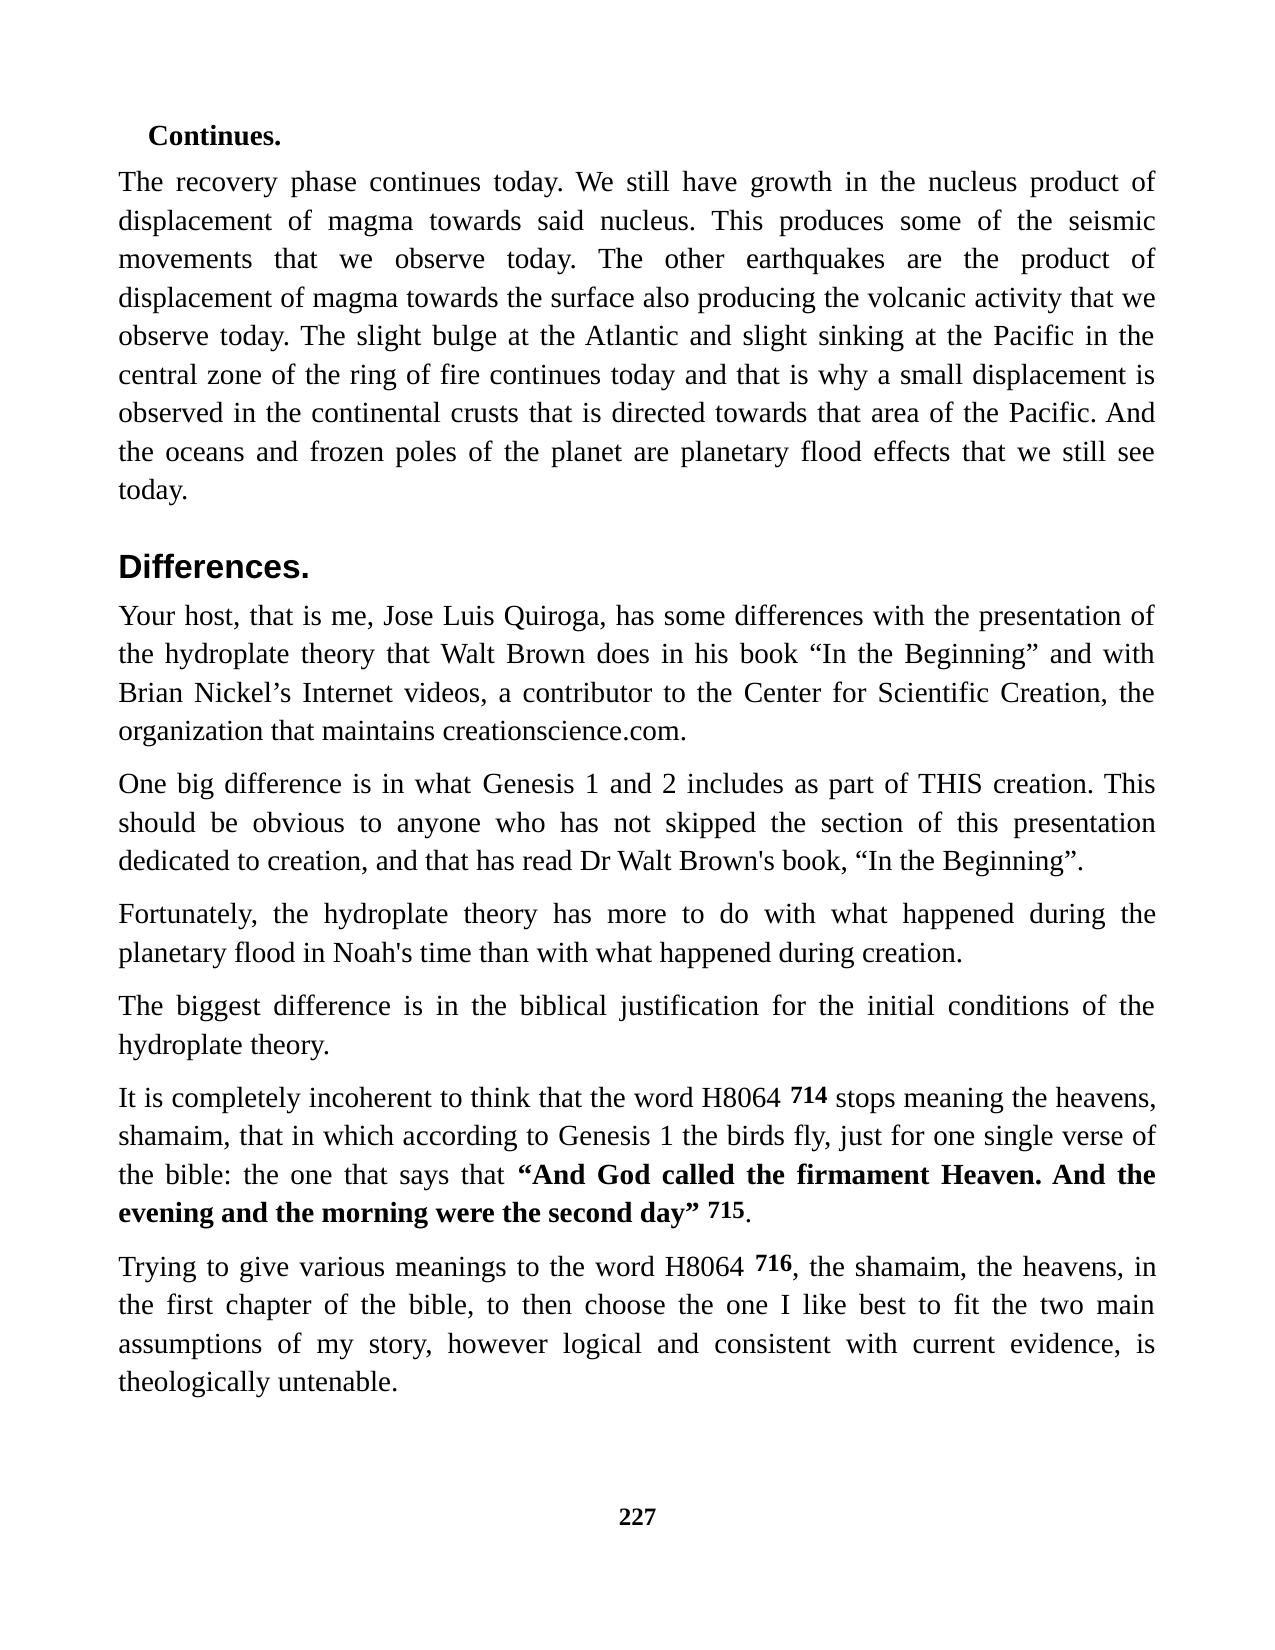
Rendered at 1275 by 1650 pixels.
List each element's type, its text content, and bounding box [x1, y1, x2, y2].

text It is completely incoherent to think that the word H8064 stops meaning the heavens, shamaim, that in which according to Genesis 1 the birds fly, just for one single verse of the bible: the one that says that “And God called the firmament Heaven. And the evening and the morning were the second day” . [118, 1080, 1157, 1229]
text The biggest difference is in the biblical justification for the initial conditions of the hydroplate theory. [118, 988, 1157, 1060]
text Trying to give various meanings to the word H8064 , the shamaim, the heavens, in the first chapter of the bible, to then choose the one I like best to fit the two main assumptions of my story, however logical and consistent with current evidence, is theologically untenable. [118, 1249, 1157, 1398]
text Fortunately, the hydroplate theory has more to do with what happened during the planetary flood in Noah's time than with what happened during creation. [118, 897, 1157, 969]
text Your host, that is me, Jose Luis Quiroga, has some differences with the presentation of the hydroplate theory that Walt Brown does in his book “In the Beginning” and with Brian Nickel’s Internet videos, a contributor to the Center for Scientific Creation, the organization that maintains creationscience.com. [118, 598, 1157, 747]
subtitle Differences. [118, 546, 1157, 585]
text One big difference is in what Genesis 1 and 2 includes as part of THIS creation. This should be obvious to anyone who has not skipped the section of this presentation dedicated to creation, and that has read Dr Walt Brown's book, “In the Beginning”. [118, 766, 1157, 877]
text The recovery phase continues today. We still have growth in the nucleus product of displacement of magma towards said nucleus. This produces some of the seismic movements that we observe today. The other earthquakes are the product of displacement of magma towards the surface also producing the volcanic activity that we observe today. The slight bulge at the Atlantic and slight sinking at the Pacific in the central zone of the ring of fire continues today and that is why a small displacement is observed in the continental crusts that is directed towards that area of the Pacific. And the oceans and frozen poles of the planet are planetary flood effects that we still see today. [118, 164, 1157, 506]
subtitle Continues. [148, 118, 1157, 152]
